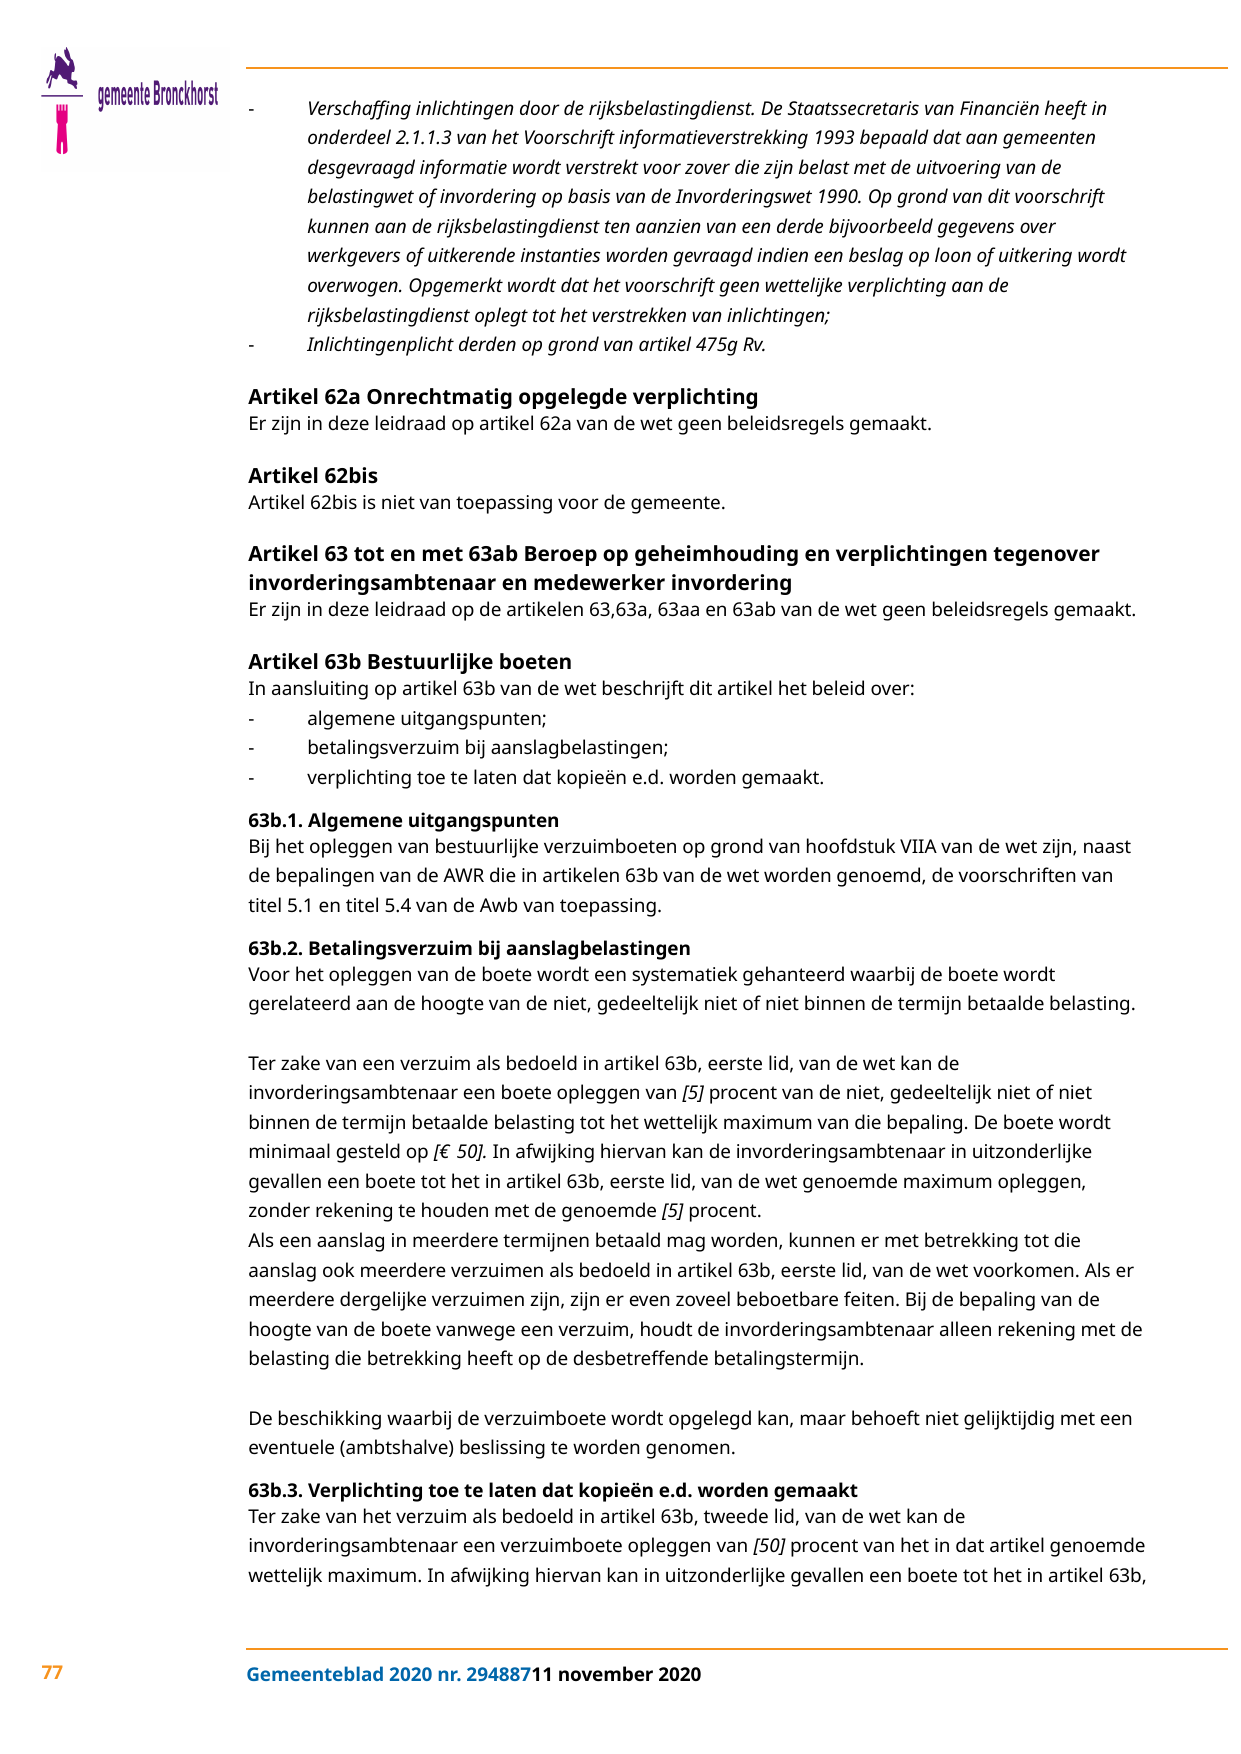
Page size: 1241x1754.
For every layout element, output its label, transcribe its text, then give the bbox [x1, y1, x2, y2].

text De beschikking waarbij de verzuimboete wordt opgelegd kan, maar behoeft niet gelijktijdig met een eventuele (ambtshalve) beslissing te worden genomen. [248, 1405, 1152, 1460]
list algemene uitgangspunten; [248, 705, 1152, 731]
picture [41, 47, 231, 172]
text Artikel 63b Bestuurlijke boeten [248, 647, 1152, 675]
text Artikel 63 tot en met 63ab Beroep op geheimhouding en verplichtingen tegenover invorderingsambtenaar en medewerker invordering [248, 539, 1152, 596]
list verplichting toe te laten dat kopieën e.d. worden gemaakt. [248, 764, 1152, 790]
text Ter zake van het verzuim als bedoeld in artikel 63b, tweede lid, van de wet kan de invorderingsambtenaar een verzuimboete opleggen van [50] procent van het in dat artikel genoemde wettelijk maximum. In afwijking hiervan kan in uitzonderlijke gevallen een boete tot het in artikel 63b, [248, 1503, 1152, 1588]
list Verschaffing inlichtingen door de rijksbelastingdienst. De Staatssecretaris van Financiën heeft in onderdeel 2.1.1.3 van het Voorschrift informatieverstrekking 1993 bepaald dat aan gemeenten desgevraagd informatie wordt verstrekt voor zover die zijn belast met de uitvoering van de belastingwet of invordering op basis van de Invorderingswet 1990. Op grond van dit voorschrift kunnen aan de rijksbelastingdienst ten aanzien van een derde bijvoorbeeld gegevens over werkgevers of uitkerende instanties worden gevraagd indien een beslag op loon of uitkering wordt overwogen. Opgemerkt wordt dat het voorschrift geen wettelijke verplichting aan de rijksbelastingdienst oplegt tot het verstrekken van inlichtingen; [248, 95, 1152, 328]
text Artikel 62a Onrechtmatig opgelegde verplichting [248, 382, 1152, 410]
text Ter zake van een verzuim als bedoeld in artikel 63b, eerste lid, van de wet kan de invorderingsambtenaar een boete opleggen van [5] procent van de niet, gedeeltelijk niet of niet binnen de termijn betaalde belasting tot het wettelijk maximum van die bepaling. De boete wordt minimaal gesteld op [€ 50]. In afwijking hiervan kan de invorderingsambtenaar in uitzonderlijke gevallen een boete tot het in artikel 63b, eerste lid, van de wet genoemde maximum opleggen, zonder rekening te houden met de genoemde [5] procent. [248, 1050, 1152, 1223]
text Artikel 62bis [248, 461, 1152, 489]
text Bij het opleggen van bestuurlijke verzuimboeten op grond van hoofdstuk VIIA van de wet zijn, naast de bepalingen van de AWR die in artikelen 63b van de wet worden genoemd, de voorschriften van titel 5.1 en titel 5.4 van de Awb van toepassing. [248, 833, 1152, 918]
list betalingsverzuim bij aanslagbelastingen; [248, 734, 1152, 760]
text Voor het opleggen van de boete wordt een systematiek gehanteerd waarbij de boete wordt gerelateerd aan de hoogte van de niet, gedeeltelijk niet of niet binnen de termijn betaalde belasting. [248, 961, 1152, 1016]
text In aansluiting op artikel 63b van de wet beschrijft dit artikel het beleid over: [248, 675, 1152, 701]
text Er zijn in deze leidraad op artikel 62a van de wet geen beleidsregels gemaakt. [248, 410, 1152, 436]
text 63b.2. Betalingsverzuim bij aanslagbelastingen [248, 935, 1152, 961]
text Artikel 62bis is niet van toepassing voor de gemeente. [248, 489, 1152, 515]
text 63b.1. Algemene uitgangspunten [248, 807, 1152, 833]
list Inlichtingenplicht derden op grond van artikel 475g Rv. [248, 331, 1152, 357]
text Er zijn in deze leidraad op de artikelen 63,63a, 63aa en 63ab van de wet geen beleidsregels gemaakt. [248, 596, 1152, 622]
text Als een aanslag in meerdere termijnen betaald mag worden, kunnen er met betrekking tot die aanslag ook meerdere verzuimen als bedoeld in artikel 63b, eerste lid, van de wet voorkomen. Als er meerdere dergelijke verzuimen zijn, zijn er even zoveel beboetbare feiten. Bij de bepaling van de hoogte van de boete vanwege een verzuim, houdt de invorderingsambtenaar alleen rekening met de belasting die betrekking heeft op de desbetreffende betalingstermijn. [248, 1227, 1152, 1371]
text 63b.3. Verplichting toe te laten dat kopieën e.d. worden gemaakt [248, 1477, 1152, 1503]
